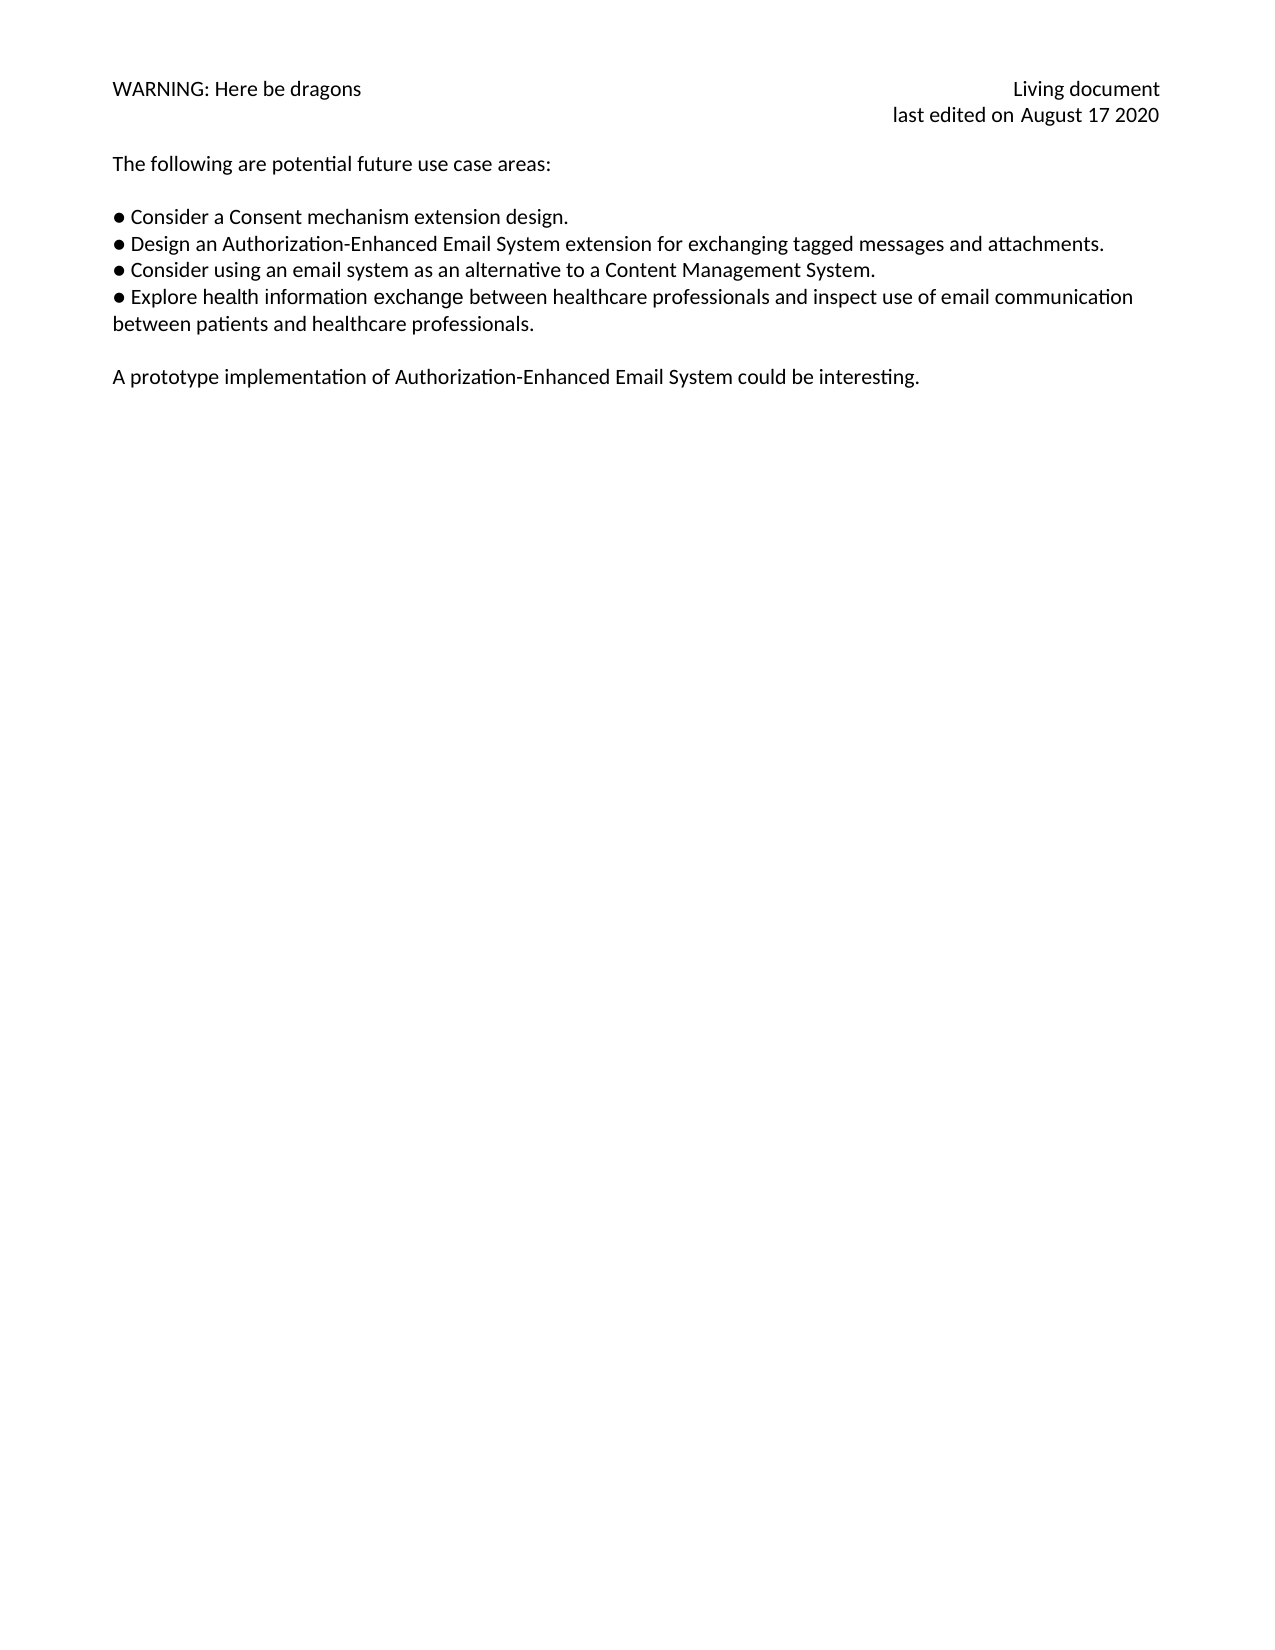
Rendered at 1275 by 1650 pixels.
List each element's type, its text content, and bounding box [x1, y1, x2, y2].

text The following are potential future use case areas: [112, 150, 1162, 177]
text ● Design an Authorization-Enhanced Email System extension for exchanging tagged messages and attachments. [112, 230, 1162, 257]
text ● Consider a Consent mechanism extension design. [112, 203, 1162, 230]
text A prototype implementation of Authorization-Enhanced Email System could be interesting. [112, 363, 1162, 390]
text ● Consider using an email system as an alternative to a Content Management System. [112, 257, 1162, 283]
text ● Explore health information exchange between healthcare professionals and inspect use of email communication between patients and healthcare professionals. [112, 283, 1162, 337]
